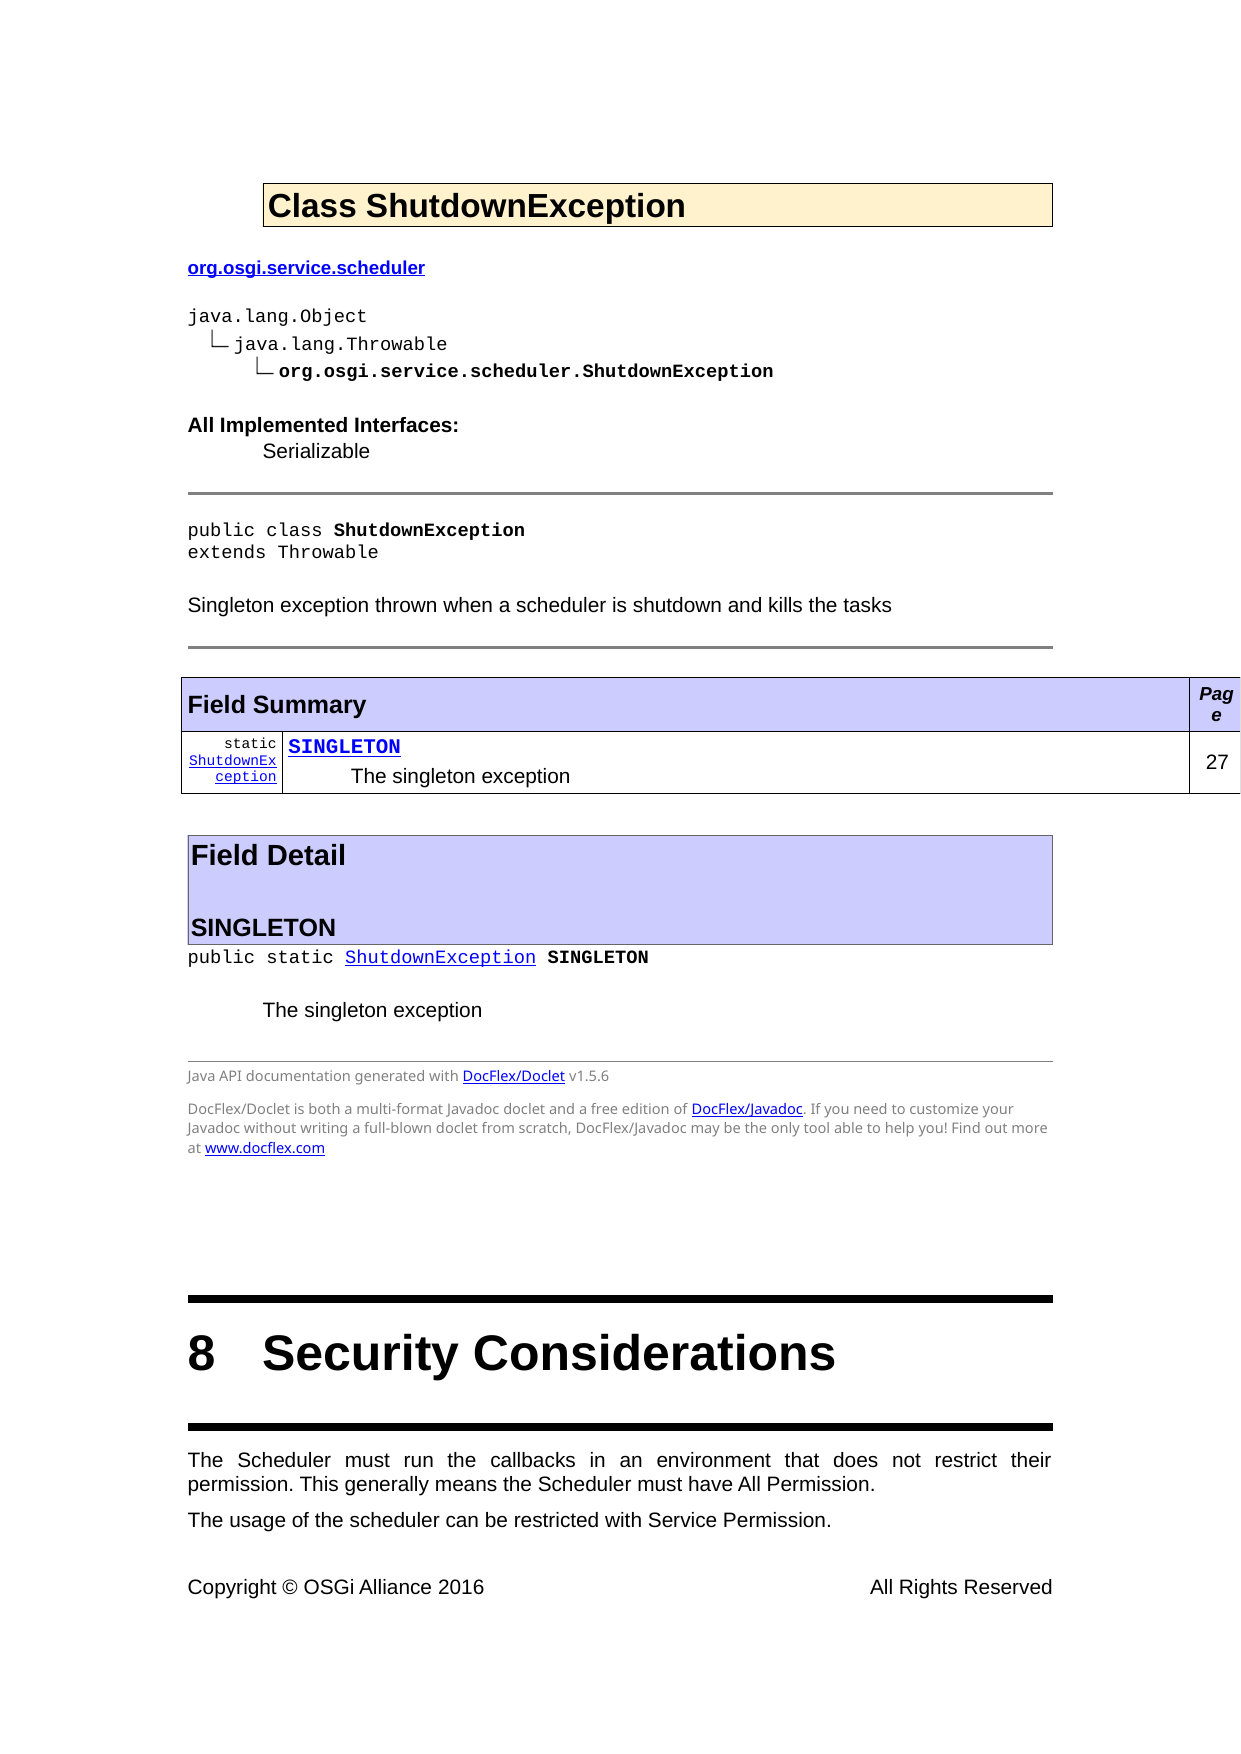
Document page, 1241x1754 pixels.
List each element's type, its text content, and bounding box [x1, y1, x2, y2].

text Java API documentation generated with DocFlex/Doclet v1.5.6 [187, 1062, 1053, 1086]
text extends Throwable [187, 542, 1053, 564]
text java.lang.Throwable [187, 328, 1053, 356]
subtitle Field Detail [189, 836, 1052, 872]
text org.osgi.service.scheduler [187, 256, 1053, 278]
text public static ShutdownException SINGLETON [187, 948, 1053, 969]
subtitle All Implemented Interfaces: [187, 413, 1053, 437]
subtitle SINGLETON [189, 910, 1052, 944]
text The Scheduler must run the callbacks in an environment that does not restrict their permission. This generally means the Scheduler must have All Permission. [187, 1448, 1053, 1496]
text public class ShutdownException [187, 521, 1053, 542]
text java.lang.Object [187, 307, 1053, 328]
subtitle Class ShutdownException [264, 184, 1052, 226]
table_cell static ShutdownException [182, 732, 282, 793]
text Serializable [262, 439, 1053, 463]
text The singleton exception [262, 998, 1053, 1022]
picture [255, 356, 279, 378]
text Singleton exception thrown when a scheduler is shutdown and kills the tasks [187, 593, 1053, 617]
text org.osgi.service.scheduler.ShutdownException [187, 356, 1053, 383]
table_cell 27 [1190, 732, 1240, 793]
picture [210, 328, 234, 351]
table_header Field Summary [182, 678, 1189, 731]
table_header Page [1190, 678, 1240, 731]
table_cell SINGLETON The singleton exception [283, 732, 1189, 793]
text DocFlex/Doclet is both a multi-format Javadoc doclet and a free edition of DocFlex/Javadoc. If you need to customize your Javadoc without writing a full-blown doclet from scratch, DocFlex/Javadoc may be the only tool able to help you! Find out more at www.docflex.com [187, 1098, 1053, 1158]
subtitle Security Considerations [187, 1296, 1053, 1431]
text The usage of the scheduler can be restricted with Service Permission. [187, 1508, 1053, 1532]
